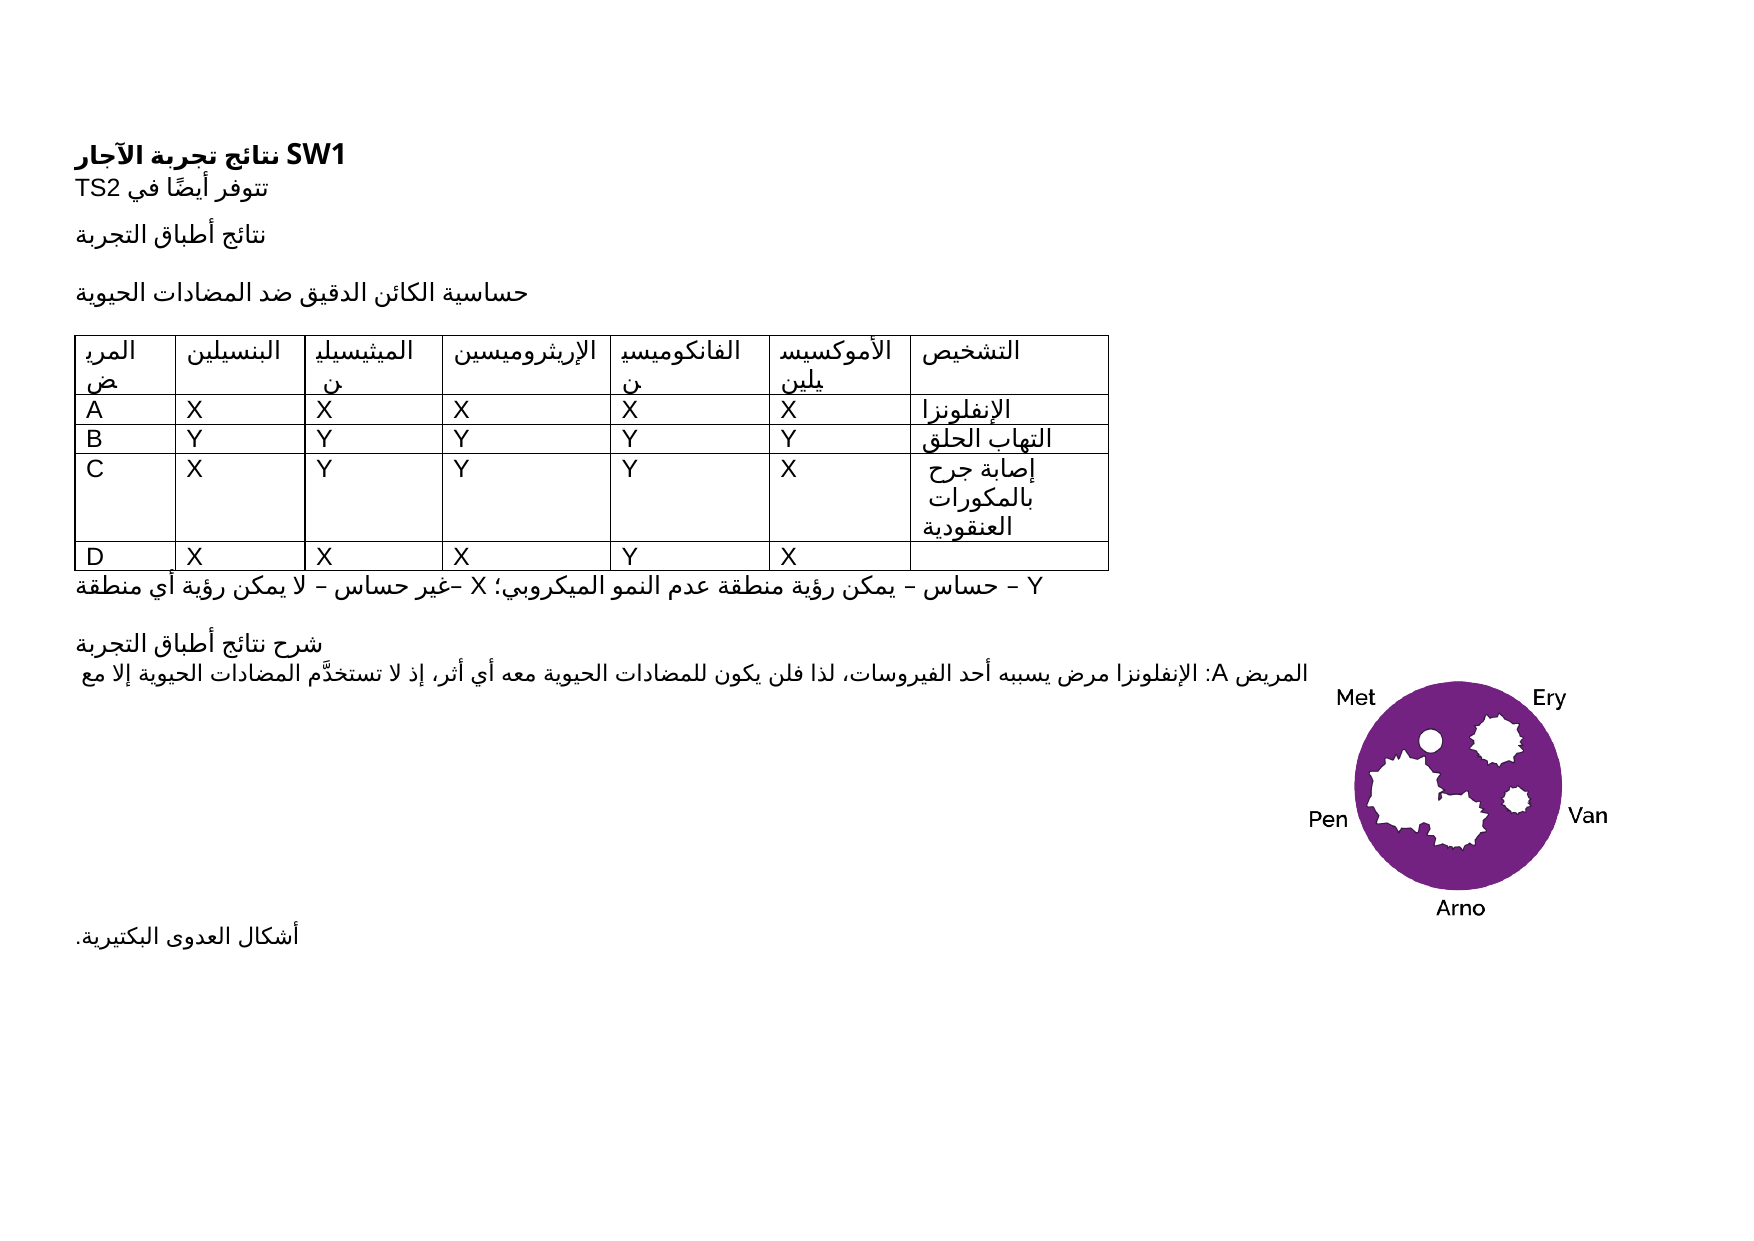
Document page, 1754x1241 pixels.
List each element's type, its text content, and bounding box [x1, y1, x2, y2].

table_cell الإنفلونزا [911, 395, 1108, 423]
table_cell X [443, 395, 610, 423]
table_cell C [76, 454, 175, 541]
table_cell X [306, 395, 442, 423]
table_cell Y [611, 454, 769, 541]
text نتائج أطباق التجربة [75, 220, 1679, 249]
table_cell X [770, 542, 910, 570]
table_cell [911, 542, 1108, 570]
text حساسية الكائن الدقيق ضد المضادات الحيوية [75, 278, 1679, 306]
text Y – حساس – يمكن رؤية منطقة عدم النمو الميكروبي؛ X –غير حساس – لا يمكن رؤية أي منطقة [75, 571, 1679, 601]
table_cell B [76, 425, 175, 453]
table_header الأموكسيسيلين [770, 336, 910, 394]
table_header الفانكوميسين [611, 336, 769, 394]
table_header الإريثروميسين [443, 336, 610, 394]
table_cell X [611, 395, 769, 423]
table_cell إصابة جرح بالمكورات العنقودية [911, 454, 1108, 541]
table_cell Y [770, 425, 910, 453]
table_header المريض [76, 336, 175, 394]
table_cell Y [611, 425, 769, 453]
table_cell X [176, 542, 304, 570]
text المريض A: الإنفلونزا مرض يسببه أحد الفيروسات، لذا فلن يكون للمضادات الحيوية معه أي أثر، إذ لا تستخدَّم المضادات الحيوية إلا مع أشكال العدوى البكتيرية. [75, 658, 1679, 949]
table_cell Y [443, 454, 610, 541]
table_cell X [443, 542, 610, 570]
table_cell D [76, 542, 175, 570]
table_header الميثيسيلين [306, 336, 442, 394]
table_cell Y [176, 425, 304, 453]
table_cell Y [306, 454, 442, 541]
text شرح نتائج أطباق التجربة [75, 629, 1679, 658]
table_cell X [176, 395, 304, 423]
table_cell X [770, 454, 910, 541]
table_cell X [306, 542, 442, 570]
text تتوفر أيضًا في TS2 [75, 173, 1679, 201]
table_cell X [770, 395, 910, 423]
text SW1 نتائج تجربة الآجار [75, 133, 1679, 173]
table_cell A [76, 395, 175, 423]
table_header التشخيص [911, 336, 1108, 394]
table_cell Y [611, 542, 769, 570]
table_header البنسيلين [176, 336, 304, 394]
table_cell Y [443, 425, 610, 453]
table_cell التهاب الحلق [911, 425, 1108, 453]
table_cell Y [306, 425, 442, 453]
table_cell X [176, 454, 304, 541]
